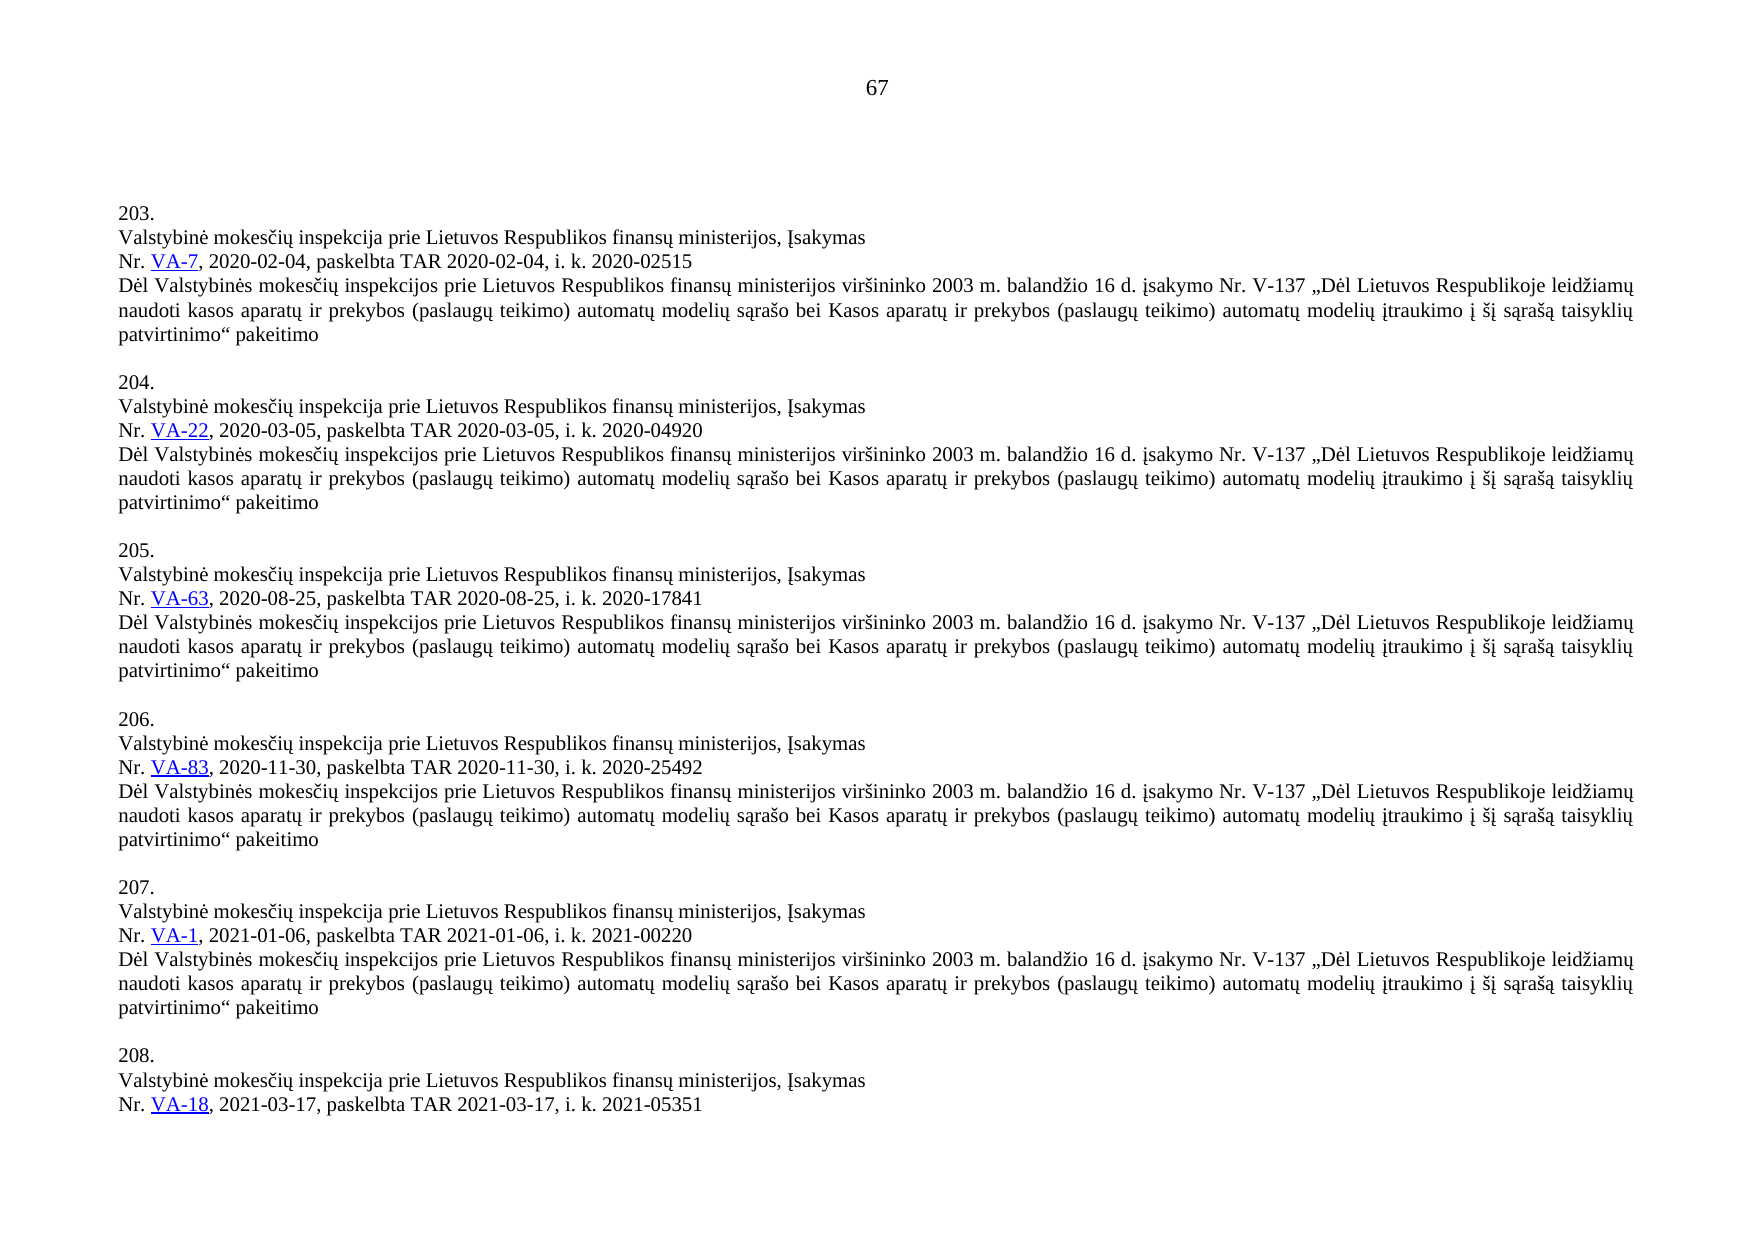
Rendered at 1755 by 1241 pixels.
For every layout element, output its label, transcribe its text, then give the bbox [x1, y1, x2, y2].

text Valstybinė mokesčių inspekcija prie Lietuvos Respublikos finansų ministerijos, Įsakymas [118, 394, 1636, 418]
text Valstybinė mokesčių inspekcija prie Lietuvos Respublikos finansų ministerijos, Įsakymas [118, 225, 1636, 249]
text Dėl Valstybinės mokesčių inspekcijos prie Lietuvos Respublikos finansų ministerijos viršininko 2003 m. balandžio 16 d. įsakymo Nr. V-137 „Dėl Lietuvos Respublikoje leidžiamų naudoti kasos aparatų ir prekybos (paslaugų teikimo) automatų modelių sąrašo bei Kasos aparatų ir prekybos (paslaugų teikimo) automatų modelių įtraukimo į šį sąrašą taisyklių patvirtinimo“ pakeitimo [118, 610, 1636, 682]
text Valstybinė mokesčių inspekcija prie Lietuvos Respublikos finansų ministerijos, Įsakymas [118, 562, 1636, 586]
text Nr. VA-22, 2020-03-05, paskelbta TAR 2020-03-05, i. k. 2020-04920 [118, 418, 1636, 442]
text Valstybinė mokesčių inspekcija prie Lietuvos Respublikos finansų ministerijos, Įsakymas [118, 899, 1636, 923]
text Valstybinė mokesčių inspekcija prie Lietuvos Respublikos finansų ministerijos, Įsakymas [118, 731, 1636, 755]
text 204. [118, 370, 1636, 394]
text Nr. VA-18, 2021-03-17, paskelbta TAR 2021-03-17, i. k. 2021-05351 [118, 1092, 1636, 1116]
text Nr. VA-63, 2020-08-25, paskelbta TAR 2020-08-25, i. k. 2020-17841 [118, 586, 1636, 610]
text Dėl Valstybinės mokesčių inspekcijos prie Lietuvos Respublikos finansų ministerijos viršininko 2003 m. balandžio 16 d. įsakymo Nr. V-137 „Dėl Lietuvos Respublikoje leidžiamų naudoti kasos aparatų ir prekybos (paslaugų teikimo) automatų modelių sąrašo bei Kasos aparatų ir prekybos (paslaugų teikimo) automatų modelių įtraukimo į šį sąrašą taisyklių patvirtinimo“ pakeitimo [118, 779, 1636, 851]
text 207. [118, 875, 1636, 899]
text Nr. VA-7, 2020-02-04, paskelbta TAR 2020-02-04, i. k. 2020-02515 [118, 249, 1636, 273]
text 205. [118, 538, 1636, 562]
text Dėl Valstybinės mokesčių inspekcijos prie Lietuvos Respublikos finansų ministerijos viršininko 2003 m. balandžio 16 d. įsakymo Nr. V-137 „Dėl Lietuvos Respublikoje leidžiamų naudoti kasos aparatų ir prekybos (paslaugų teikimo) automatų modelių sąrašo bei Kasos aparatų ir prekybos (paslaugų teikimo) automatų modelių įtraukimo į šį sąrašą taisyklių patvirtinimo“ pakeitimo [118, 442, 1636, 514]
text 203. [118, 201, 1636, 225]
text 208. [118, 1043, 1636, 1067]
text Dėl Valstybinės mokesčių inspekcijos prie Lietuvos Respublikos finansų ministerijos viršininko 2003 m. balandžio 16 d. įsakymo Nr. V-137 „Dėl Lietuvos Respublikoje leidžiamų naudoti kasos aparatų ir prekybos (paslaugų teikimo) automatų modelių sąrašo bei Kasos aparatų ir prekybos (paslaugų teikimo) automatų modelių įtraukimo į šį sąrašą taisyklių patvirtinimo“ pakeitimo [118, 273, 1636, 346]
text Valstybinė mokesčių inspekcija prie Lietuvos Respublikos finansų ministerijos, Įsakymas [118, 1067, 1636, 1092]
text Dėl Valstybinės mokesčių inspekcijos prie Lietuvos Respublikos finansų ministerijos viršininko 2003 m. balandžio 16 d. įsakymo Nr. V-137 „Dėl Lietuvos Respublikoje leidžiamų naudoti kasos aparatų ir prekybos (paslaugų teikimo) automatų modelių sąrašo bei Kasos aparatų ir prekybos (paslaugų teikimo) automatų modelių įtraukimo į šį sąrašą taisyklių patvirtinimo“ pakeitimo [118, 947, 1636, 1019]
text Nr. VA-1, 2021-01-06, paskelbta TAR 2021-01-06, i. k. 2021-00220 [118, 923, 1636, 947]
text 206. [118, 707, 1636, 731]
text Nr. VA-83, 2020-11-30, paskelbta TAR 2020-11-30, i. k. 2020-25492 [118, 755, 1636, 779]
